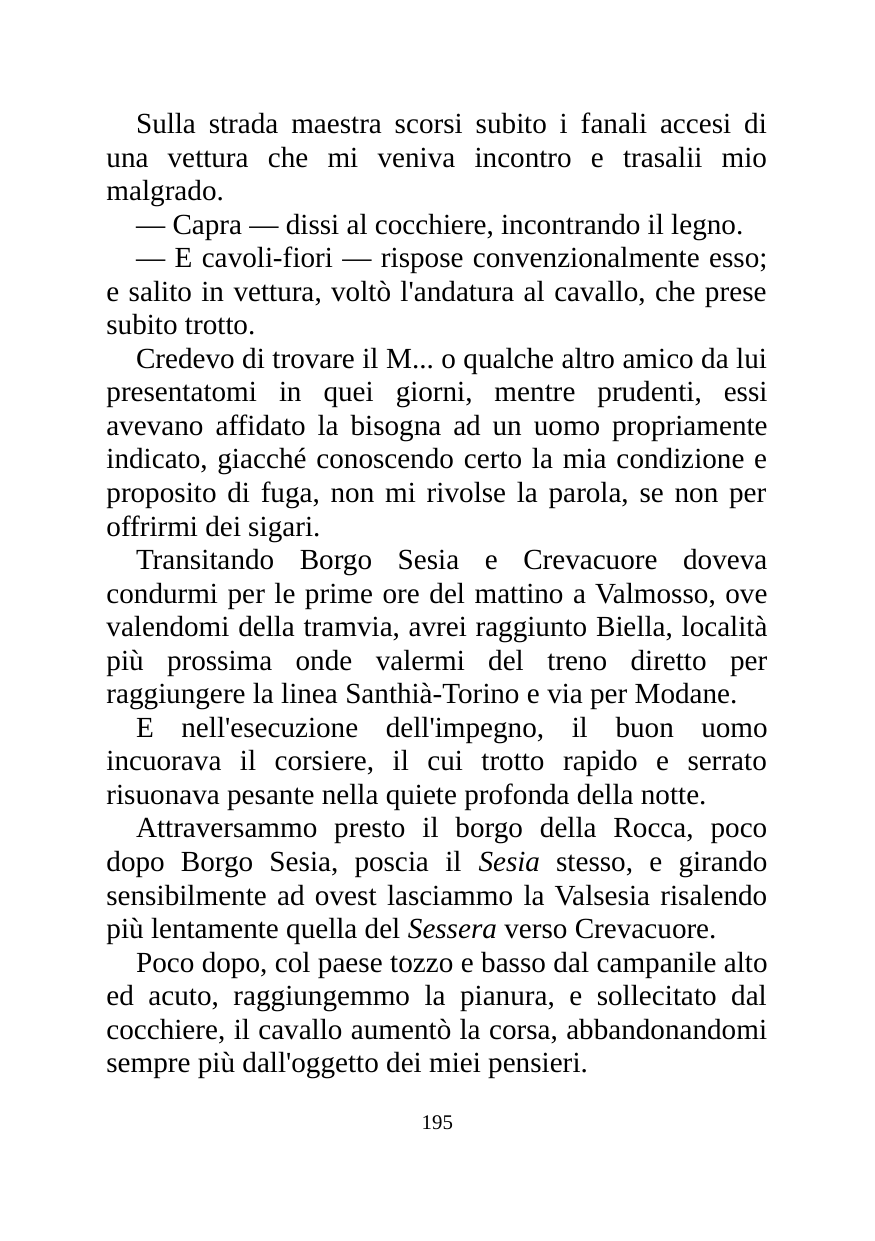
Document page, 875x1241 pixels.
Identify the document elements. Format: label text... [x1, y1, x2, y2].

text Attraversammo presto il borgo della Rocca, poco dopo Borgo Sesia, poscia il Sesia stesso, e girando sensibilmente ad ovest lasciammo la Valsesia risalendo più lentamente quella del Sessera verso Crevacuore. [106, 811, 768, 945]
text — Capra — dissi al cocchiere, incontrando il legno. [106, 207, 768, 240]
text — E cavoli-fiori — rispose convenzionalmente esso; e salito in vettura, voltò l'andatura al cavallo, che prese subito trotto. [106, 240, 768, 341]
text Credevo di trovare il M... o qualche altro amico da lui presentatomi in quei giorni, mentre prudenti, essi avevano affidato la bisogna ad un uomo propriamente indicato, giacché conoscendo certo la mia condizione e proposito di fuga, non mi rivolse la parola, se non per offrirmi dei sigari. [106, 341, 768, 542]
text Transitando Borgo Sesia e Crevacuore doveva condurmi per le prime ore del mattino a Valmosso, ove valendomi della tramvia, avrei raggiunto Biella, località più prossima onde valermi del treno diretto per raggiungere la linea Santhià-Torino e via per Modane. [106, 542, 768, 710]
text E nell'esecuzione dell'impegno, il buon uomo incuorava il corsiere, il cui trotto rapido e serrato risuonava pesante nella quiete profonda della notte. [106, 710, 768, 811]
text Poco dopo, col paese tozzo e basso dal campanile alto ed acuto, raggiungemmo la pianura, e sollecitato dal cocchiere, il cavallo aumentò la corsa, abbandonandomi sempre più dall'oggetto dei miei pensieri. [106, 945, 768, 1079]
text Sulla strada maestra scorsi subito i fanali accesi di una vettura che mi veniva incontro e trasalii mio malgrado. [106, 106, 768, 207]
